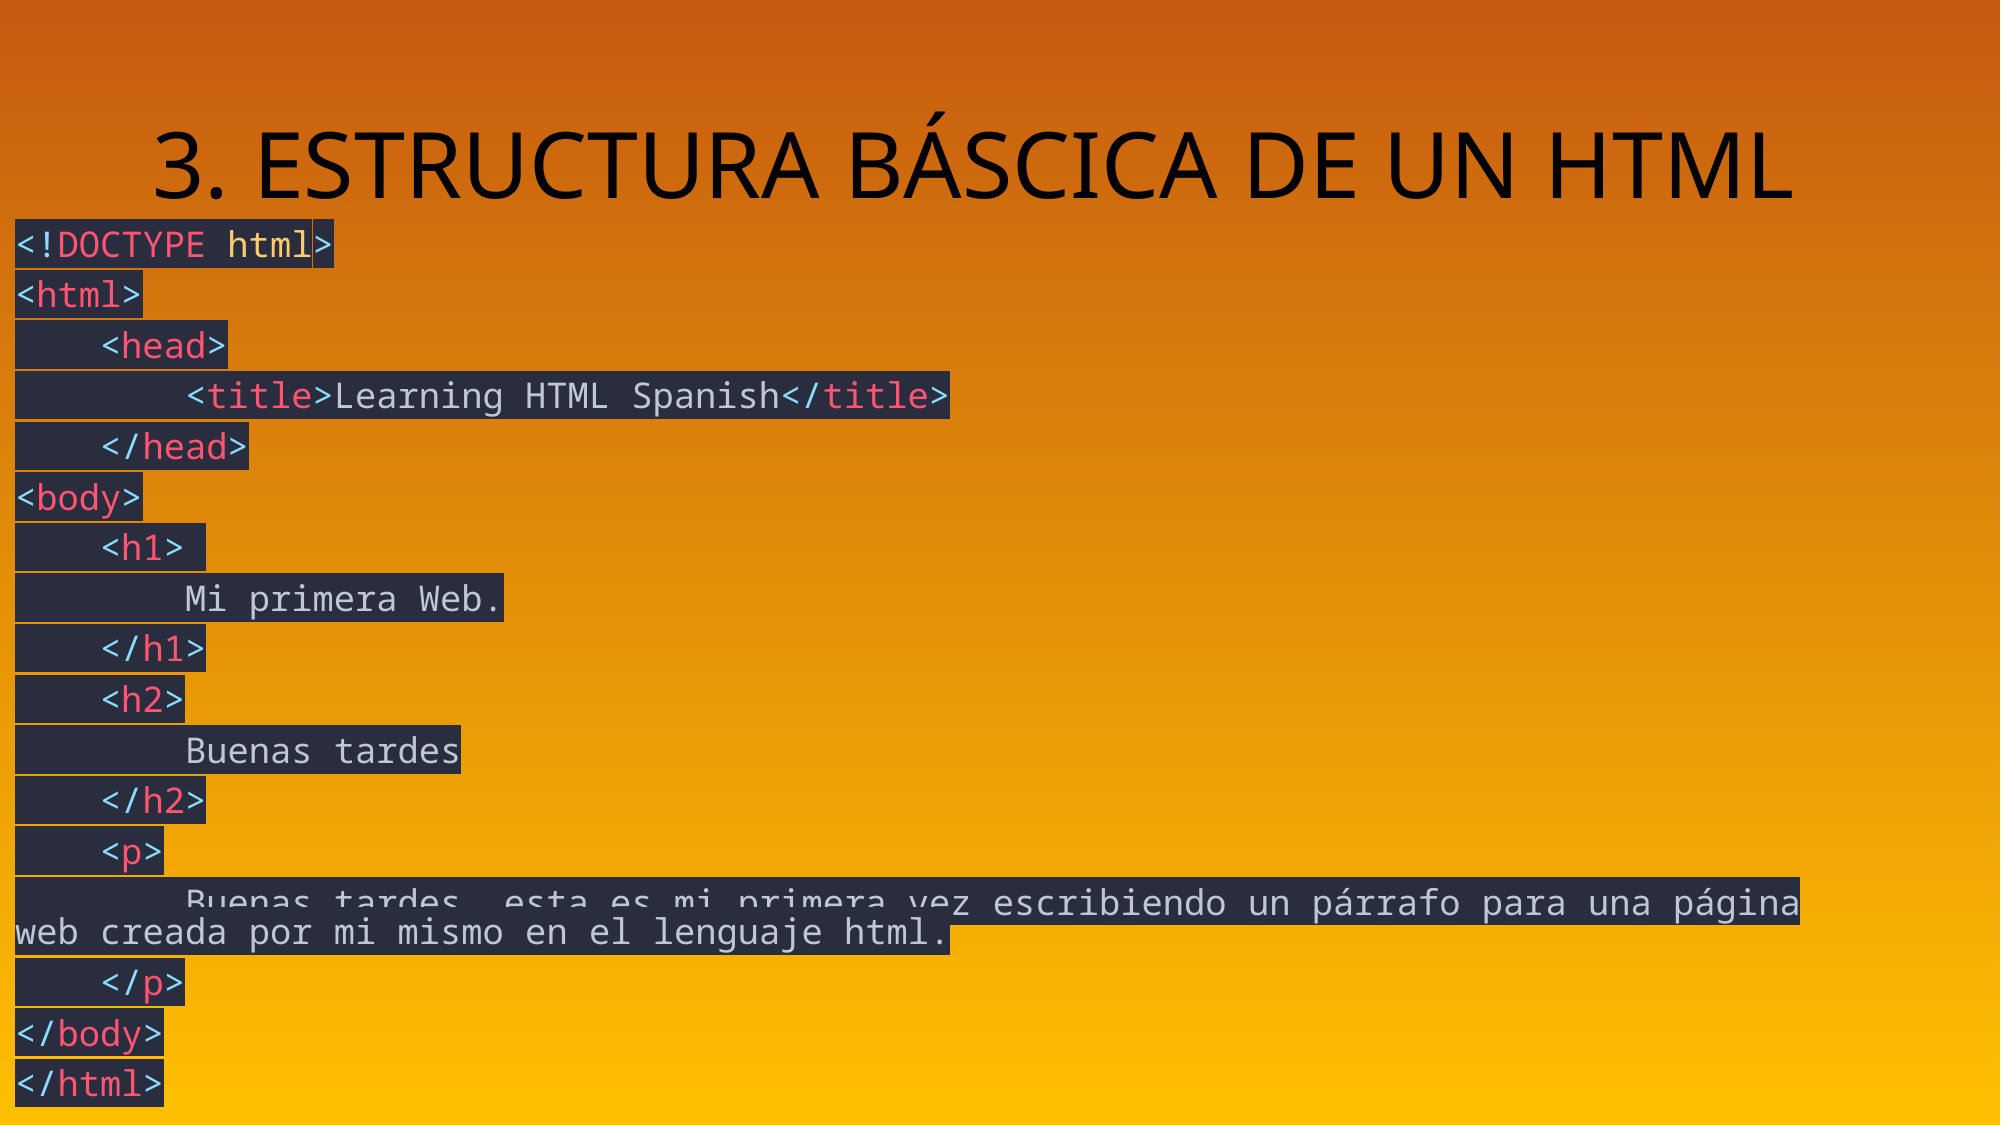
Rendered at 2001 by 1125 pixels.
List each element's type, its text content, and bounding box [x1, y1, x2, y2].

title 3. ESTRUCTURA BÁSCICA DE UN HTML [137, 59, 1863, 225]
list <!DOCTYPE html> <html> <head> <title>Learning HTML Spanish</title> </head> <body> <h1> Mi primera Web. </h1> <h2> Buenas tardes </h2> <p> Buenas tardes, esta es mi primera vez escribiendo un párrafo para una página web creada por mi mismo en el lenguaje html. </p> </body> </html> [0, 225, 1863, 1125]
